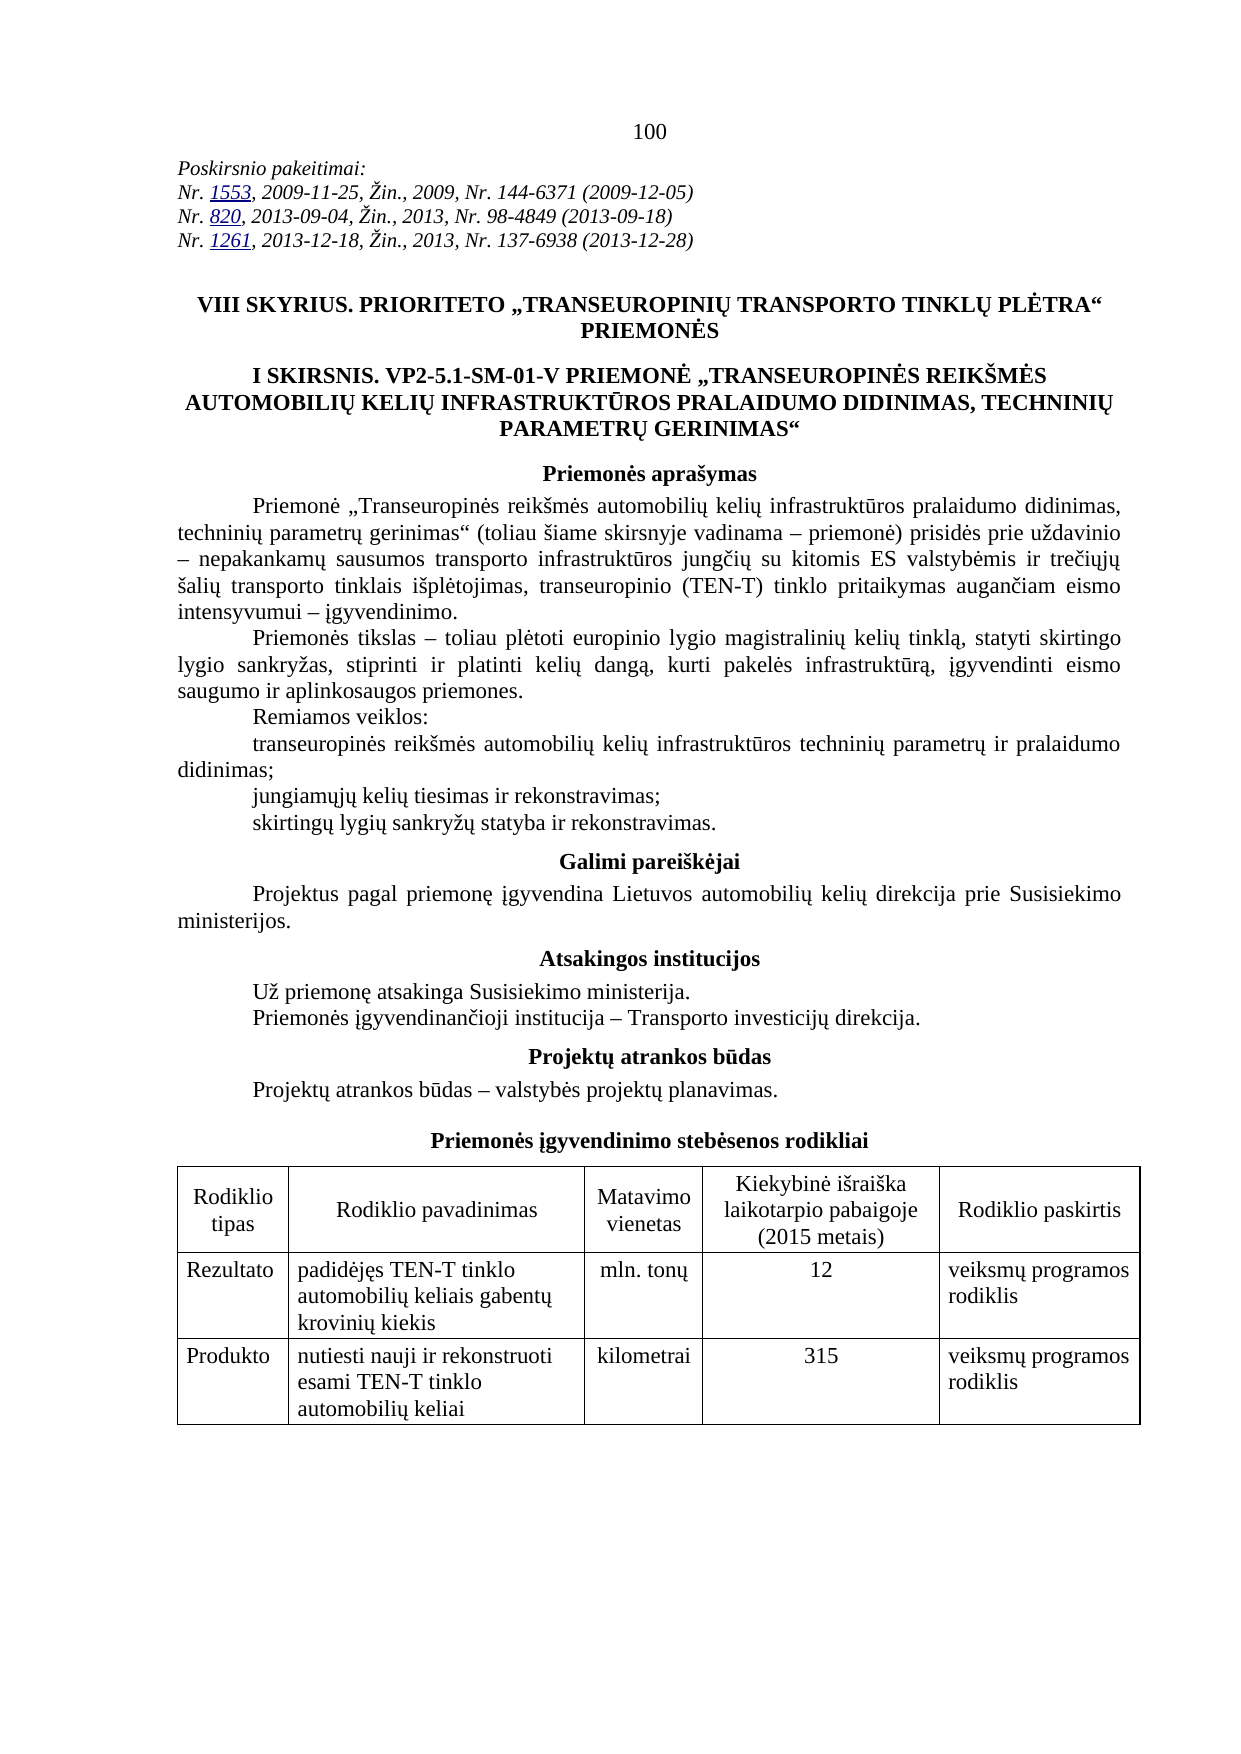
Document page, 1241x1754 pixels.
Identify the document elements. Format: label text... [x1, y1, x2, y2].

text Priemonė „Transeuropinės reikšmės automobilių kelių infrastruktūros pralaidumo didinimas, techninių parametrų gerinimas“ (toliau šiame skirsnyje vadinama – priemonė) prisidės prie uždavinio – nepakankamų sausumos transporto infrastruktūros jungčių su kitomis ES valstybėmis ir trečiųjų šalių transporto tinklais išplėtojimas, transeuropinio (TEN-T) tinklo pritaikymas augančiam eismo intensyvumui – įgyvendinimo. [177, 493, 1122, 624]
text Projektų atrankos būdas [177, 1043, 1122, 1070]
text Atsakingos institucijos [177, 946, 1122, 972]
text Galimi pareiškėjai [177, 848, 1122, 874]
text Priemonės tikslas – toliau plėtoti europinio lygio magistralinių kelių tinklą, statyti skirtingo lygio sankryžas, stiprinti ir platinti kelių dangą, kurti pakelės infrastruktūrą, įgyvendinti eismo saugumo ir aplinkosaugos priemones. [177, 624, 1122, 703]
table_header Rodiklio pavadinimas [289, 1167, 584, 1252]
table_cell Rezultato [178, 1253, 288, 1338]
text Nr. 1261, 2013-12-18, Žin., 2013, Nr. 137-6938 (2013-12-28) [177, 228, 1122, 252]
text Nr. 1553, 2009-11-25, Žin., 2009, Nr. 144-6371 (2009-12-05) [177, 180, 1122, 204]
table_cell 315 [703, 1339, 939, 1424]
text Nr. 820, 2013-09-04, Žin., 2013, Nr. 98-4849 (2013-09-18) [177, 204, 1122, 228]
table_cell veiksmų programos rodiklis [940, 1339, 1139, 1424]
text Projektų atrankos būdas – valstybės projektų planavimas. [177, 1076, 1122, 1102]
table_cell kilometrai [585, 1339, 702, 1424]
text Priemonės įgyvendinančioji institucija – Transporto investicijų direkcija. [177, 1004, 1122, 1031]
text Remiamos veiklos: [177, 703, 1122, 730]
text jungiamųjų kelių tiesimas ir rekonstravimas; [177, 782, 1122, 809]
table_cell 12 [703, 1253, 939, 1338]
subtitle I SKIRSNIS. VP2-5.1-SM-01-V priemonė „TRANSEUROPINĖS REIKŠMĖS AUTOMOBILIŲ KELIŲ INFRASTRUKTŪROS PRALAIDUMO DIDINIMAS, TECHNINIŲ PARAMETRŲ GERINIMAS“ [177, 362, 1122, 441]
table_cell veiksmų programos rodiklis [940, 1253, 1139, 1338]
table_cell nutiesti nauji ir rekonstruoti esami TEN-T tinklo automobilių keliai [289, 1339, 584, 1424]
table_header Matavimo vienetas [585, 1167, 702, 1252]
text Priemonės aprašymas [177, 460, 1122, 486]
table_header Kiekybinė išraiška laikotarpio pabaigoje (2015 metais) [703, 1167, 939, 1252]
text skirtingų lygių sankryžų statyba ir rekonstravimas. [177, 809, 1122, 835]
table_header Rodiklio tipas [178, 1167, 288, 1252]
text Poskirsnio pakeitimai: [177, 156, 1122, 180]
text Projektus pagal priemonę įgyvendina Lietuvos automobilių kelių direkcija prie Susisiekimo ministerijos. [177, 880, 1122, 933]
subtitle VIII SKYRIUS. PRIORITETO „TRANSEUROPINIŲ TRANSPORTO TINKLŲ PLĖTRA“ PRIEMONĖS [177, 291, 1122, 343]
text transeuropinės reikšmės automobilių kelių infrastruktūros techninių parametrų ir pralaidumo didinimas; [177, 730, 1122, 782]
text Priemonės įgyvendinimo stebėsenos rodikliai [177, 1127, 1122, 1154]
text Už priemonę atsakinga Susisiekimo ministerija. [177, 978, 1122, 1004]
table_cell mln. tonų [585, 1253, 702, 1338]
table_header Rodiklio paskirtis [940, 1167, 1139, 1252]
table_cell Produkto [178, 1339, 288, 1424]
table_cell padidėjęs TEN-T tinklo automobilių keliais gabentų krovinių kiekis [289, 1253, 584, 1338]
